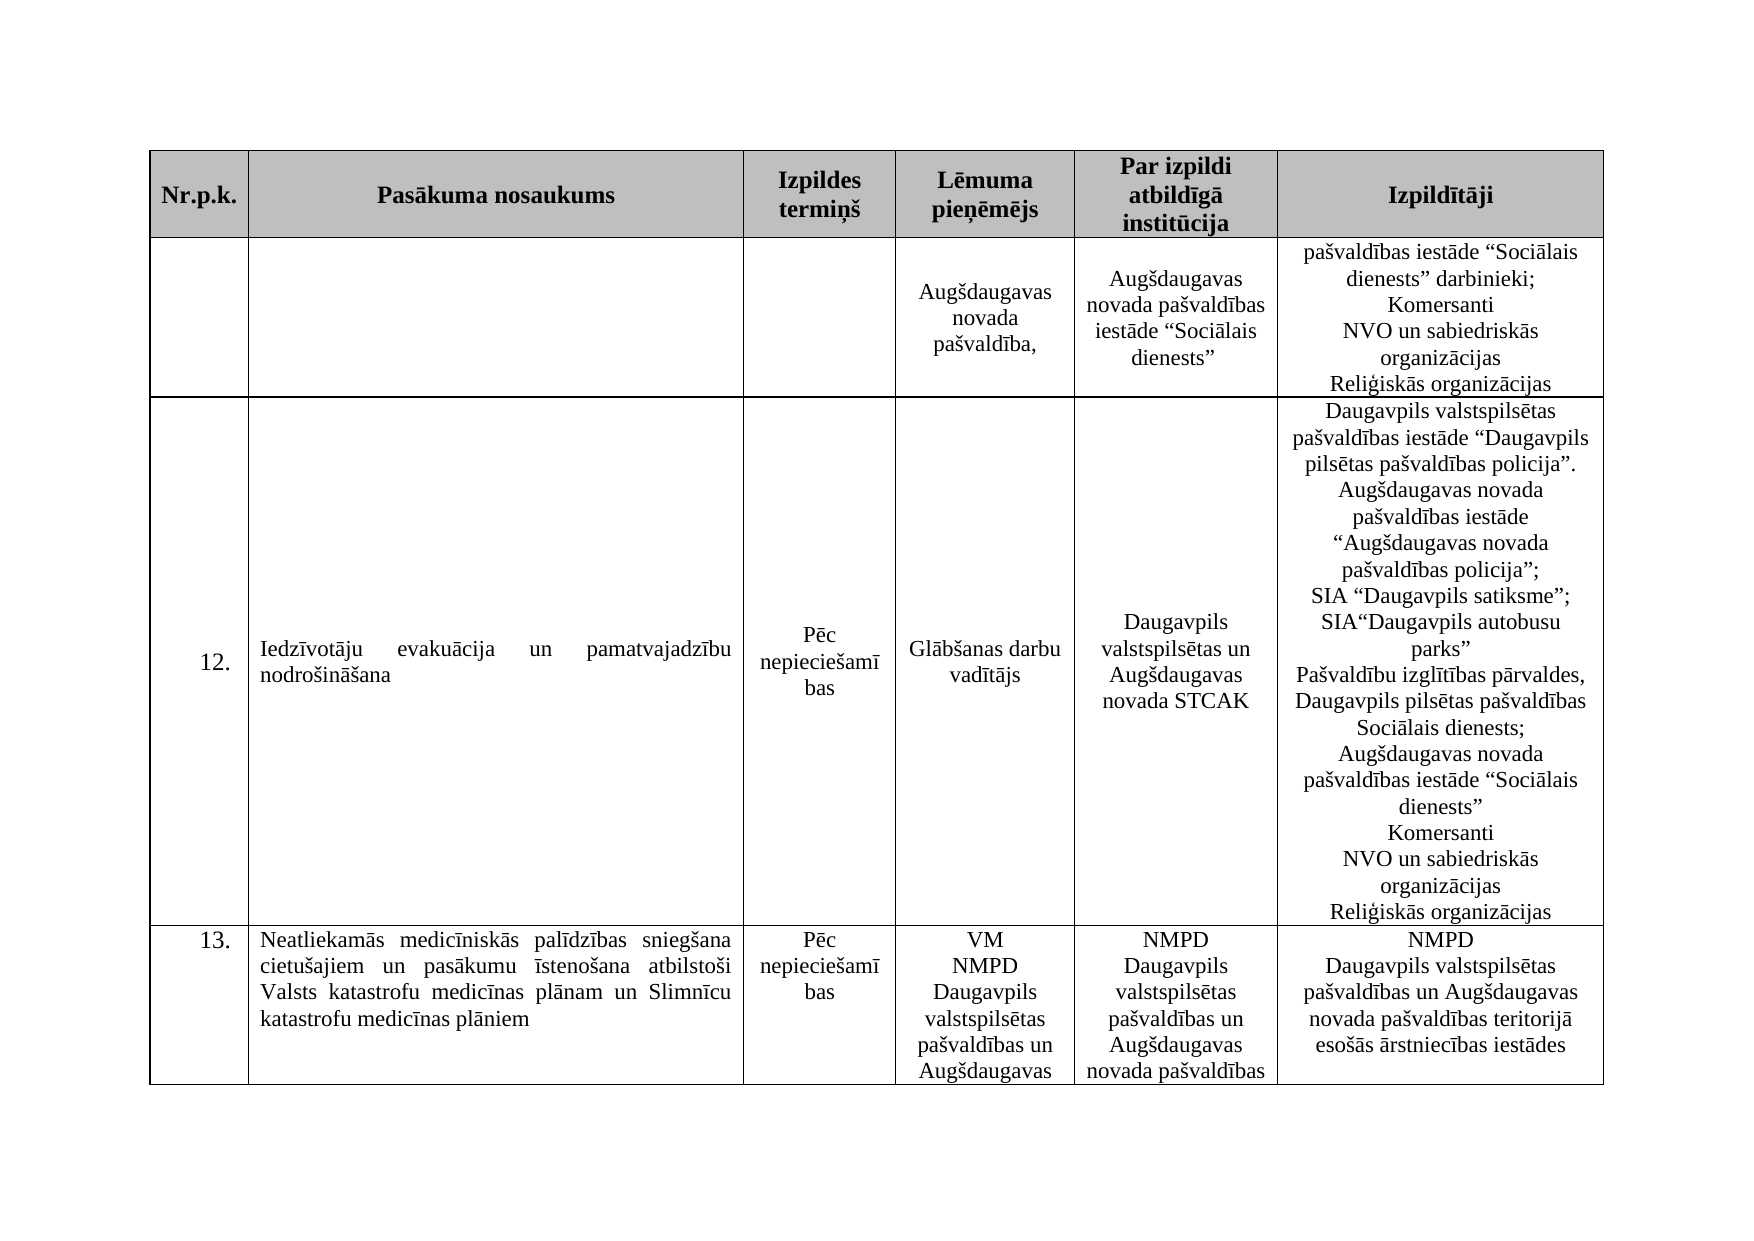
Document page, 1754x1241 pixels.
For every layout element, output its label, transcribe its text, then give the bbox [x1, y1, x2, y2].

table_header Izpildes termiņš [744, 151, 895, 237]
table_cell Neatliekamās medicīniskās palīdzības sniegšana cietušajiem un pasākumu īstenošana atbilstoši Valsts katastrofu medicīnas plānam un Slimnīcu katastrofu medicīnas plāniem [249, 926, 743, 1084]
table_cell Iedzīvotāju evakuācija un pamatvajadzību nodrošināšana [249, 398, 743, 924]
table_cell Pēc nepieciešamības [744, 926, 895, 1084]
table_cell [744, 238, 895, 396]
table_header Par izpildi atbildīgā institūcija [1075, 151, 1277, 237]
table_header Pasākuma nosaukums [249, 151, 743, 237]
table_cell Augšdaugavas novada pašvaldība, [896, 238, 1074, 396]
table_header Nr.p.k. [151, 151, 248, 237]
table_cell Pēc nepieciešamības [744, 398, 895, 924]
table_cell Daugavpils valstspilsētas un Augšdaugavas novada STCAK [1075, 398, 1277, 924]
table_cell pašvaldības iestāde “Sociālais dienests” darbinieki; Komersanti NVO un sabiedriskās organizācijas Reliģiskās organizācijas [1278, 238, 1603, 396]
table_header Lēmuma pieņēmējs [896, 151, 1074, 237]
table_cell [151, 238, 248, 396]
table_cell VM NMPD Daugavpils valstspilsētas pašvaldības un Augšdaugavas [896, 926, 1074, 1084]
table_cell [249, 238, 743, 396]
table_cell Augšdaugavas novada pašvaldības iestāde “Sociālais dienests” [1075, 238, 1277, 396]
table_cell NMPD Daugavpils valstspilsētas pašvaldības un Augšdaugavas novada pašvaldības teritorijā esošās ārstniecības iestādes [1278, 926, 1603, 1084]
table_cell Daugavpils valstspilsētas pašvaldības iestāde “Daugavpils pilsētas pašvaldības policija”. Augšdaugavas novada pašvaldības iestāde “Augšdaugavas novada pašvaldības policija”; SIA “Daugavpils satiksme”; SIA“Daugavpils autobusu parks” Pašvaldību izglītības pārvaldes, Daugavpils pilsētas pašvaldības Sociālais dienests; Augšdaugavas novada pašvaldības iestāde “Sociālais dienests” Komersanti NVO un sabiedriskās organizācijas Reliģiskās organizācijas [1278, 398, 1603, 924]
table_cell NMPD Daugavpils valstspilsētas pašvaldības un Augšdaugavas novada pašvaldības [1075, 926, 1277, 1084]
table_cell [151, 926, 248, 1084]
table_cell [151, 398, 248, 924]
table_cell Glābšanas darbu vadītājs [896, 398, 1074, 924]
table_header Izpildītāji [1278, 151, 1603, 237]
